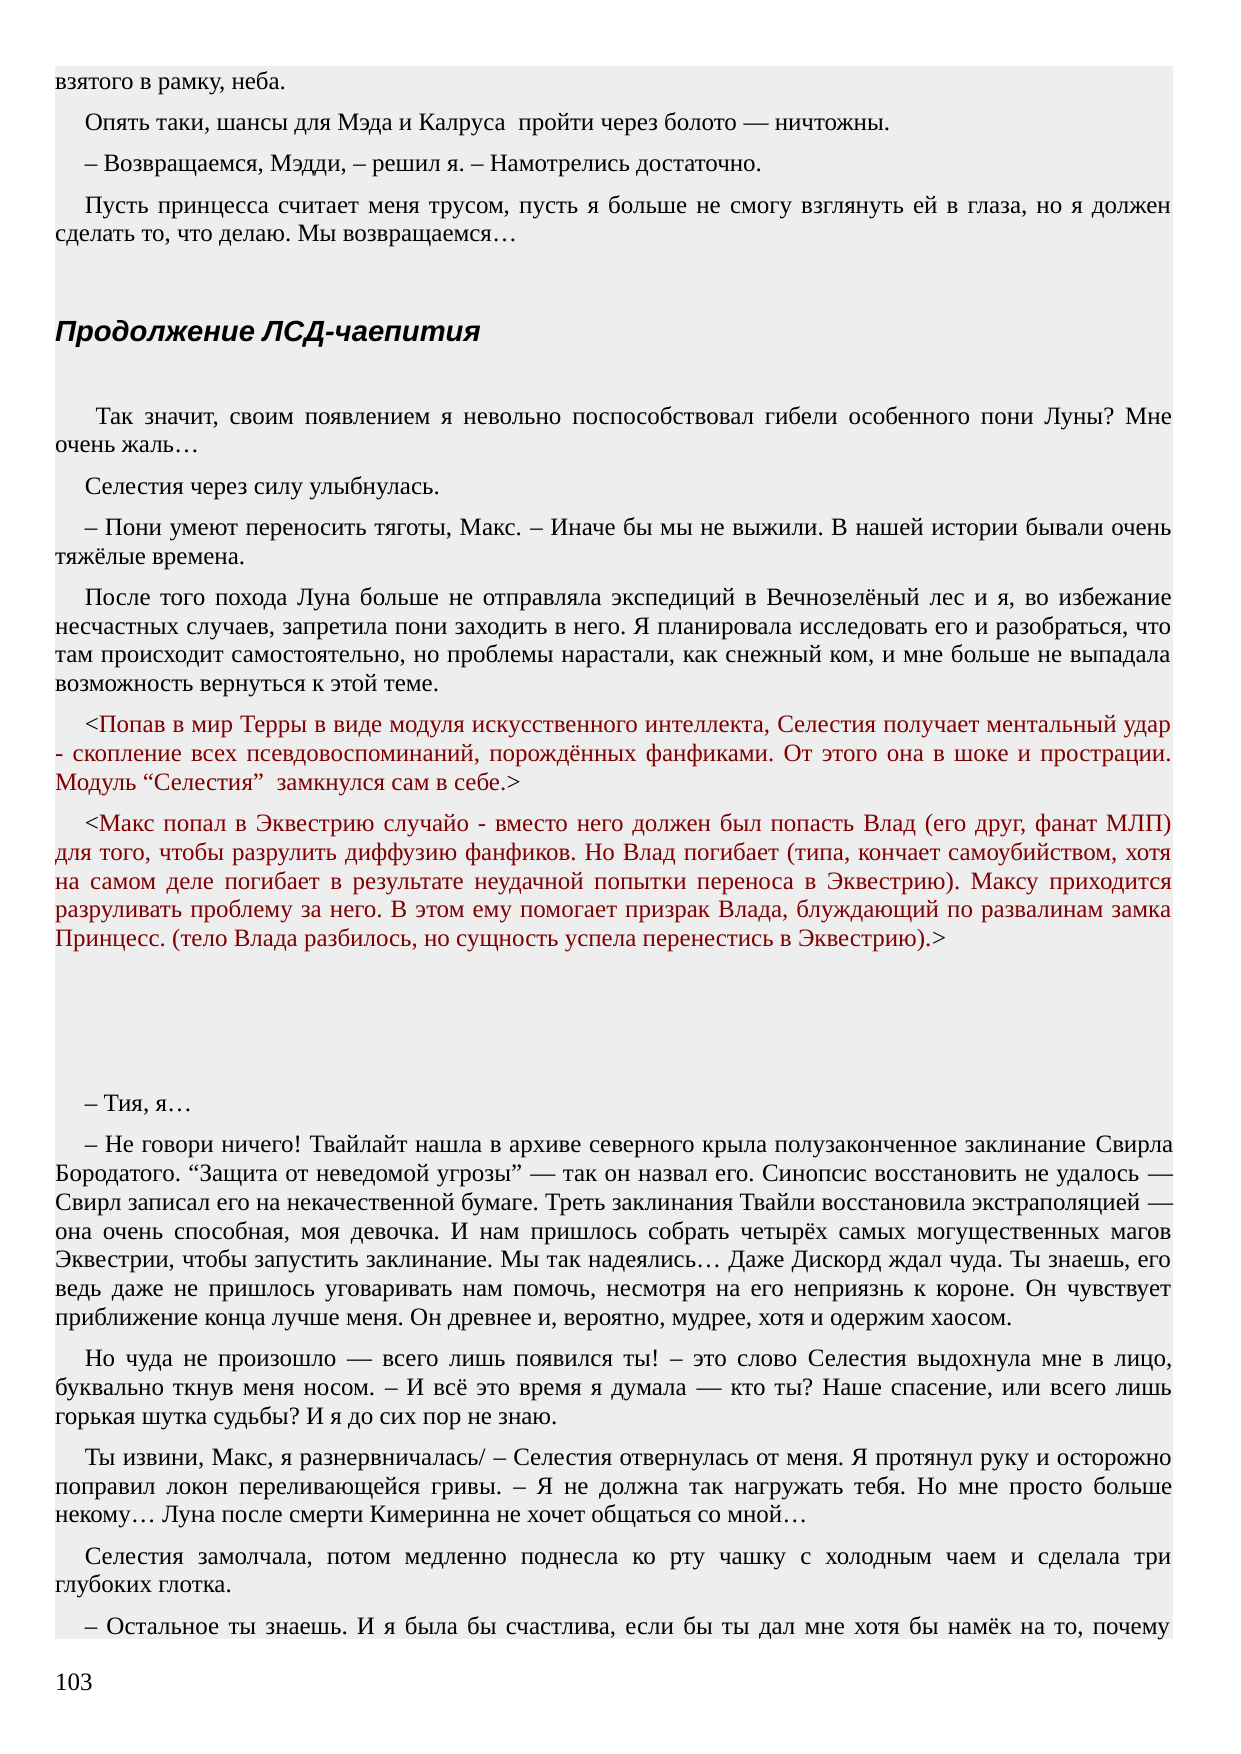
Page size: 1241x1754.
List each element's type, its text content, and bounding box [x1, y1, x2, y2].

text Ты извини, Макс, я разнервничалась/ – Селестия отвернулась от меня. Я протянул руку и осторожно поправил локон переливающейся гривы. – Я не должна так нагружать тебя. Но мне просто больше некому… Луна после смерти Кимеринна не хочет общаться со мной… [55, 1442, 1173, 1528]
text взятого в рамку, неба. [55, 66, 1173, 95]
text Но чуда не произошло — всего лишь появился ты! – это слово Селестия выдохнула мне в лицо, буквально ткнув меня носом. – И всё это время я думала — кто ты? Наше спасение, или всего лишь горькая шутка судьбы? И я до сих пор не знаю. [55, 1343, 1173, 1429]
text – Тия, я… [55, 1088, 1173, 1117]
text – Остальное ты знаешь. И я была бы счастлива, если бы ты дал мне хотя бы намёк на то, почему [55, 1611, 1173, 1639]
text Пусть принцесса считает меня трусом, пусть я больше не смогу взглянуть ей в глаза, но я должен сделать то, что делаю. Мы возвращаемся… [55, 190, 1173, 247]
text Опять таки, шансы для Мэда и Калруса пройти через болото — ничтожны. [55, 107, 1173, 136]
text – Возвращаемся, Мэдди, – решил я. – Намотрелись достаточно. [55, 148, 1173, 177]
subtitle Продолжение ЛСД-чаепития [55, 313, 1173, 347]
text Селестия замолчала, потом медленно поднесла ко рту чашку с холодным чаем и сделала три глубоких глотка. [55, 1541, 1173, 1598]
text <Макс попал в Эквестрию случайо - вместо него должен был попасть Влад (его друг, фанат МЛП) для того, чтобы разрулить диффузию фанфиков. Но Влад погибает (типа, кончает самоубийством, хотя на самом деле погибает в результате неудачной попытки переноса в Эквестрию). Максу приходится разруливать проблему за него. В этом ему помогает призрак Влада, блуждающий по развалинам замка Принцесс. (тело Влада разбилось, но сущность успела перенестись в Эквестрию).> [55, 808, 1173, 952]
text – Пони умеют переносить тяготы, Макс. – Иначе бы мы не выжили. В нашей истории бывали очень тяжёлые времена. [55, 512, 1173, 569]
text – Не говори ничего! Твайлайт нашла в архиве северного крыла полузаконченное заклинание Cвирла Бородатого. “Защита от неведомой угрозы” — так он назвал его. Синопсис восстановить не удалось — Свирл записал его на некачественной бумаге. Треть заклинания Твайли восстановила экстраполяцией — она очень способная, моя девочка. И нам пришлось собрать четырёх самых могущественных магов Эквестрии, чтобы запустить заклинание. Мы так надеялись… Даже Дискорд ждал чуда. Ты знаешь, его ведь даже не пришлось уговаривать нам помочь, несмотря на его неприязнь к короне. Он чувствует приближение конца лучше меня. Он древнее и, вероятно, мудрее, хотя и одержим хаосом. [55, 1129, 1173, 1331]
text Селестия через силу улыбнулась. [55, 471, 1173, 499]
text Так значит, своим появлением я невольно поспособствовал гибели особенного пони Луны? Мне очень жаль… [55, 401, 1173, 458]
text <Попав в мир Терры в виде модуля искусственного интеллекта, Селестия получает ментальный удар - скопление всех псевдовоспоминаний, порождённых фанфиками. От этого она в шоке и прострации. Модуль “Селестия” замкнулся сам в себе.> [55, 709, 1173, 796]
text После того похода Луна больше не отправляла экспедиций в Вечнозелёный лес и я, во избежание несчастных случаев, запретила пони заходить в него. Я планировала исследовать его и разобраться, что там происходит самостоятельно, но проблемы нарастали, как снежный ком, и мне больше не выпадала возможность вернуться к этой теме. [55, 582, 1173, 697]
